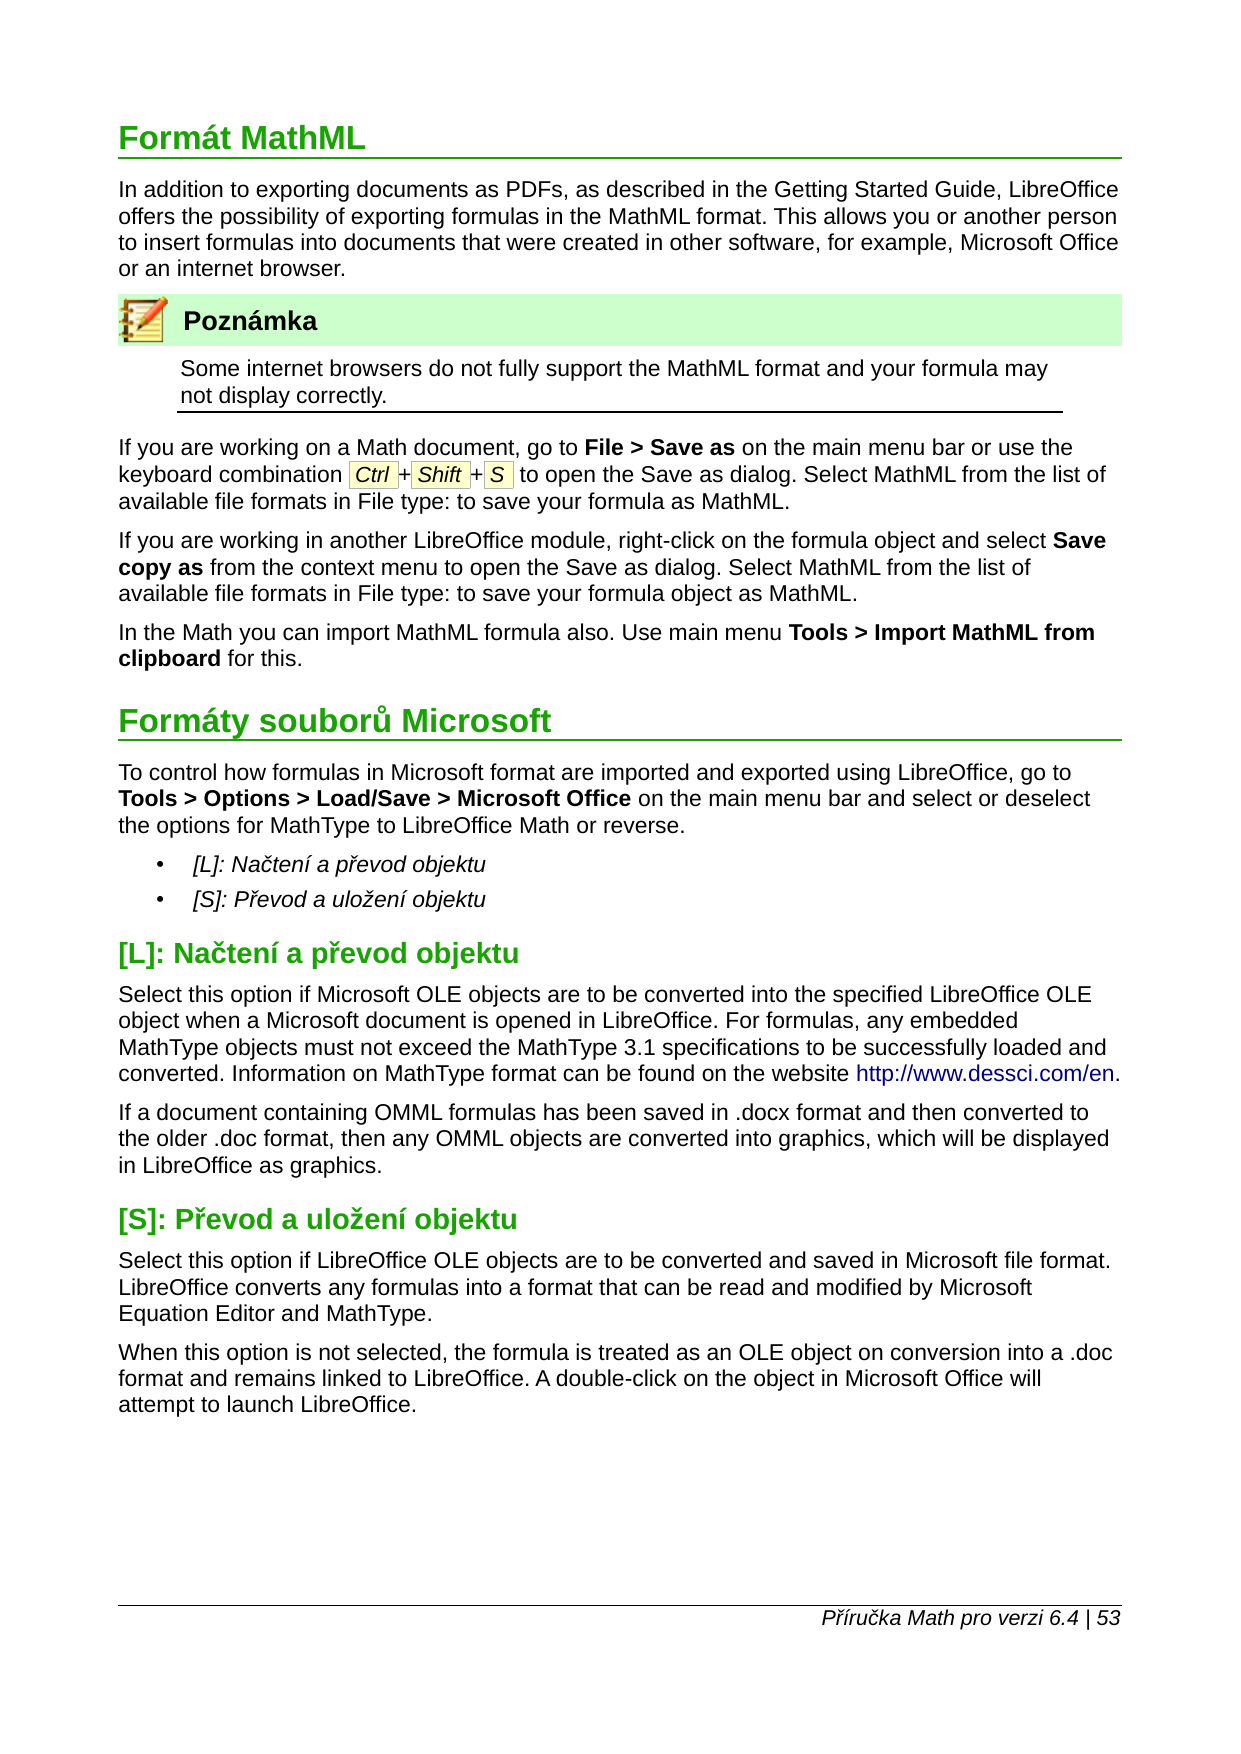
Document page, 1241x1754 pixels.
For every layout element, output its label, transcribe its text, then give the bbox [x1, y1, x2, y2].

subtitle [L]: Načtení a převod objektu [118, 936, 1122, 969]
text If you are working in another LibreOffice module, right-click on the formula object and select Save copy as from the context menu to open the Save as dialog. Select MathML from the list of available file formats in File type: to save your formula object as MathML. [118, 527, 1122, 606]
subtitle [S]: Převod a uložení objektu [118, 1202, 1122, 1235]
text In addition to exporting documents as PDFs, as described in the Getting Started Guide, LibreOffice offers the possibility of exporting formulas in the MathML format. This allows you or another person to insert formulas into documents that were created in other software, for example, Microsoft Office or an internet browser. [118, 176, 1122, 282]
text When this option is not selected, the formula is treated as an OLE object on conversion into a .doc format and remains linked to LibreOffice. A double-click on the object in Microsoft Office will attempt to launch LibreOffice. [118, 1339, 1122, 1418]
text Some internet browsers do not fully support the MathML format and your formula may not display correctly. [177, 352, 1063, 411]
text Select this option if Microsoft OLE objects are to be converted into the specified LibreOffice OLE object when a Microsoft document is opened in LibreOffice. For formulas, any embedded MathType objects must not exceed the MathType 3.1 specifications to be successfully loaded and converted. Information on MathType format can be found on the website http://www.dessci.com/en. [118, 981, 1122, 1087]
picture [119, 295, 170, 346]
list [S]: Převod a uložení objektu [156, 886, 1122, 912]
subtitle Poznámka [118, 294, 1122, 346]
text If you are working on a Math document, go to File > Save as on the main menu bar or use the keyboard combination Ctrl+Shift+S to open the Save as dialog. Select MathML from the list of available file formats in File type: to save your formula as MathML. [118, 434, 1122, 514]
text If a document containing OMML formulas has been saved in .docx format and then converted to the older .doc format, then any OMML objects are converted into graphics, which will be displayed in LibreOffice as graphics. [118, 1099, 1122, 1178]
text Select this option if LibreOffice OLE objects are to be converted and saved in Microsoft file format. LibreOffice converts any formulas into a format that can be read and modified by Microsoft Equation Editor and MathType. [118, 1247, 1122, 1326]
text In the Math you can import MathML formula also. Use main menu Tools > Import MathML from clipboard for this. [118, 619, 1122, 671]
subtitle Formáty souborů Microsoft [118, 701, 1122, 739]
list [L]: Načtení a převod objektu [156, 851, 1122, 877]
subtitle Formát MathML [118, 118, 1122, 157]
text To control how formulas in Microsoft format are imported and exported using LibreOffice, go to Tools > Options > Load/Save > Microsoft Office on the main menu bar and select or deselect the options for MathType to LibreOffice Math or reverse. [118, 759, 1122, 838]
